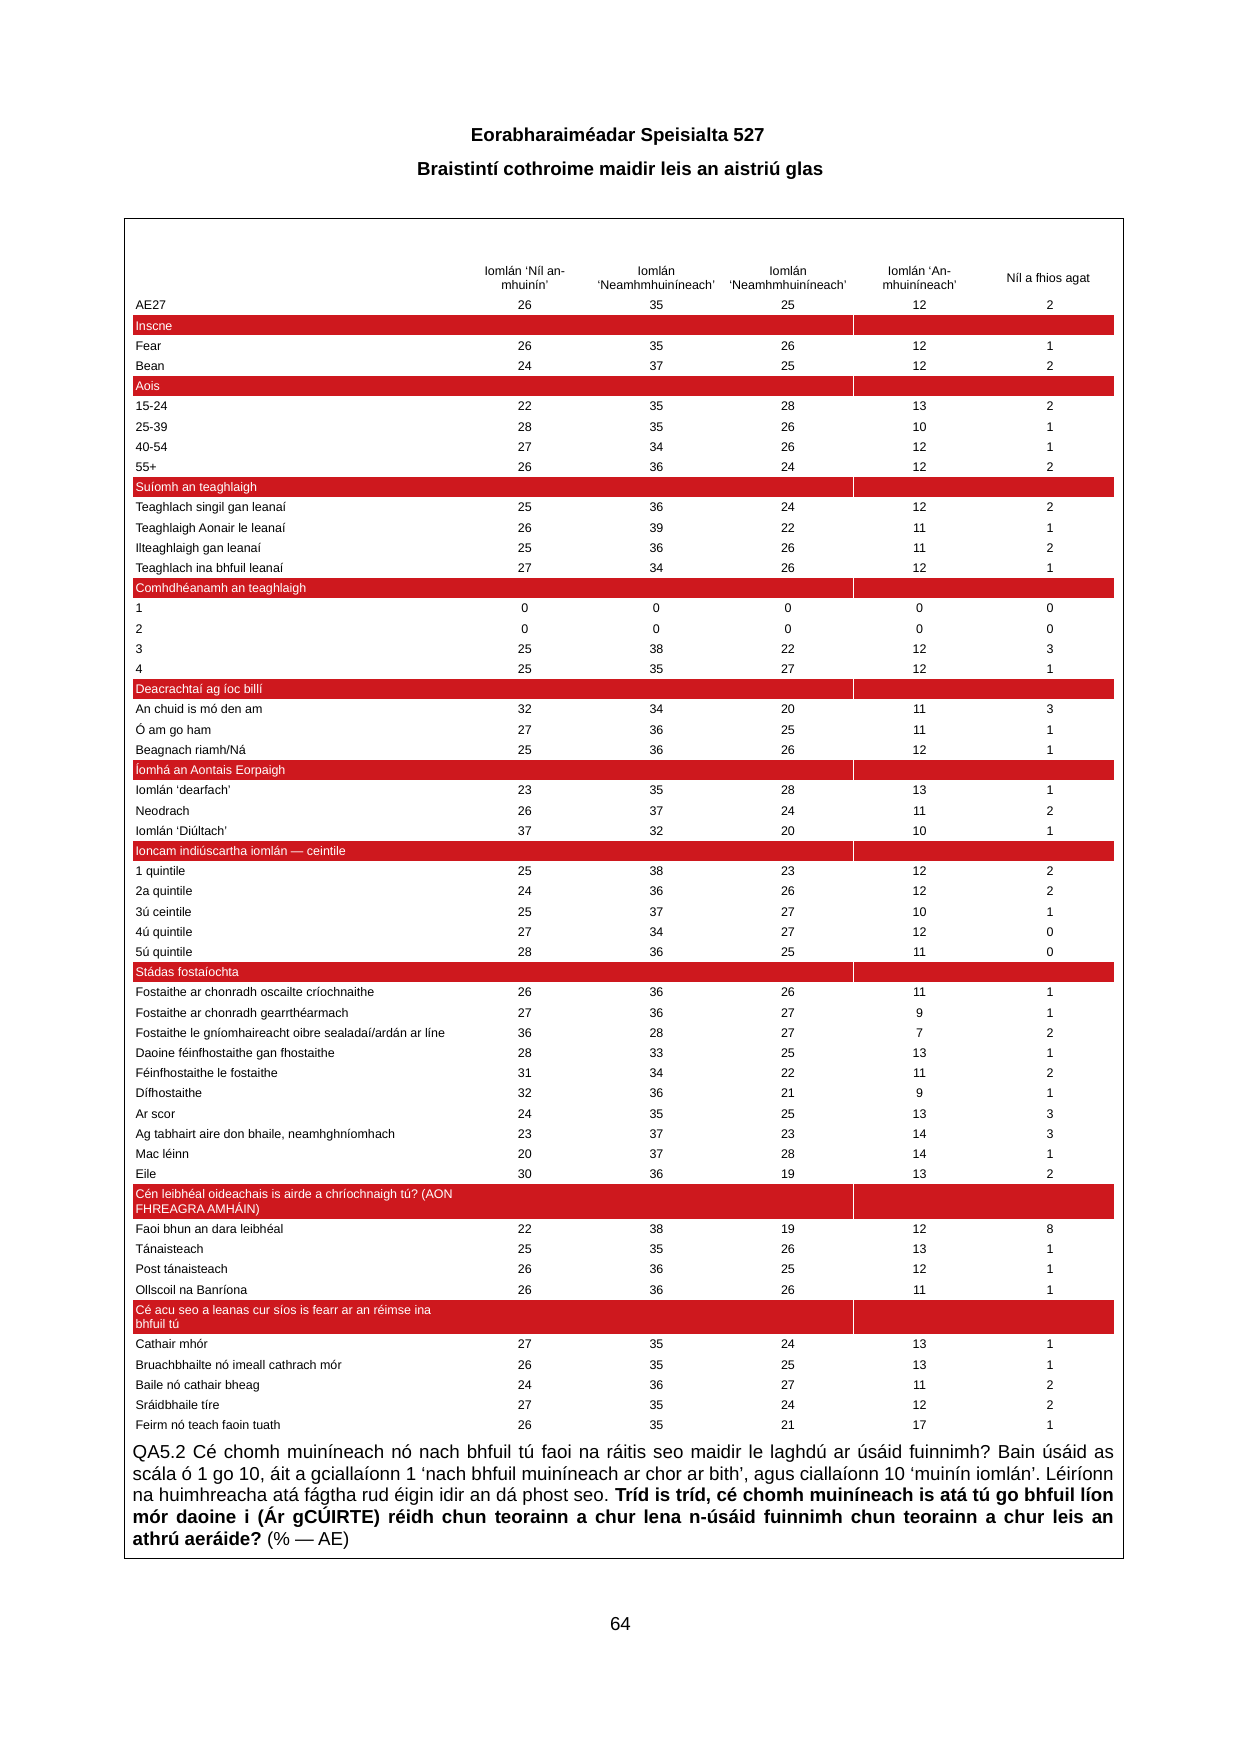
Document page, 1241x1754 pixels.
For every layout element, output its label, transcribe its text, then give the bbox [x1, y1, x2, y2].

table_cell 22 [459, 1219, 590, 1239]
table_cell 13 [854, 1164, 985, 1184]
table_cell 24 [722, 1395, 853, 1415]
table_cell [985, 962, 1114, 982]
table_cell 36 [590, 1259, 722, 1279]
table_cell 35 [590, 295, 722, 315]
table_cell 26 [722, 1279, 853, 1299]
table_cell Eile [133, 1164, 459, 1184]
table_cell 27 [722, 901, 853, 921]
table_cell 36 [590, 1164, 722, 1184]
table_cell [459, 1184, 590, 1219]
table_cell Cathair mhór [133, 1334, 459, 1354]
table_cell Deacrachtaí ag íoc billí [133, 679, 459, 699]
table_cell 22 [722, 639, 853, 659]
table_cell [854, 376, 985, 396]
table_cell 25 [459, 1239, 590, 1259]
table_cell 22 [459, 396, 590, 416]
table_cell 25 [722, 942, 853, 962]
table_cell Feirm nó teach faoin tuath [133, 1415, 459, 1435]
table_cell 2 [985, 538, 1114, 558]
table_cell 1 [985, 740, 1114, 760]
table_cell 26 [722, 538, 853, 558]
table_cell [722, 760, 853, 780]
table_cell 38 [590, 1219, 722, 1239]
table_cell [590, 315, 722, 335]
table_cell Beagnach riamh/Ná [133, 740, 459, 760]
table_cell 2 [985, 295, 1114, 315]
table_cell 2 [985, 800, 1114, 820]
table_cell 35 [590, 1415, 722, 1435]
table_cell 35 [590, 1395, 722, 1415]
table_cell 2 [985, 1395, 1114, 1415]
table_cell [722, 1184, 853, 1219]
table_cell 0 [985, 618, 1114, 638]
table_cell Féinfhostaithe le fostaithe [133, 1063, 459, 1083]
table_cell 13 [854, 1239, 985, 1259]
table_cell 36 [590, 538, 722, 558]
table_cell [459, 962, 590, 982]
table_cell 4 [133, 659, 459, 679]
table_cell 0 [854, 598, 985, 618]
table_cell 26 [722, 740, 853, 760]
table_cell 2 [985, 1164, 1114, 1184]
table_cell [854, 578, 985, 598]
table_cell Cé acu seo a leanas cur síos is fearr ar an réimse ina bhfuil tú [133, 1300, 459, 1334]
table_cell 26 [459, 295, 590, 315]
table_cell 0 [985, 942, 1114, 962]
table_cell [854, 760, 985, 780]
table_cell [722, 477, 853, 497]
table_cell 27 [459, 921, 590, 942]
table_cell Neodrach [133, 800, 459, 820]
table_cell 21 [722, 1083, 853, 1103]
table_header Iomlán ‘Neamhmhuiníneach’ [722, 260, 853, 295]
table_cell 25 [459, 497, 590, 517]
table_cell 1 [985, 335, 1114, 356]
table_cell 24 [459, 1375, 590, 1395]
table_cell 0 [459, 618, 590, 638]
table_cell 26 [459, 457, 590, 477]
table_cell Suíomh an teaghlaigh [133, 477, 459, 497]
table_cell 25 [722, 295, 853, 315]
table_cell 26 [722, 881, 853, 901]
table_cell Ó am go ham [133, 719, 459, 739]
table_cell 2 [985, 497, 1114, 517]
table_cell [854, 315, 985, 335]
table_cell [985, 477, 1114, 497]
table_cell Cén leibhéal oideachais is airde a chríochnaigh tú? (AON FHREAGRA AMHÁIN) [133, 1184, 459, 1219]
table_cell 36 [590, 982, 722, 1002]
table_cell 36 [590, 1375, 722, 1395]
table_cell 22 [722, 1063, 853, 1083]
table_cell [722, 1300, 853, 1334]
table_cell Iomlán ‘dearfach’ [133, 780, 459, 800]
table_cell [854, 679, 985, 699]
table_cell 39 [590, 517, 722, 537]
table_cell [985, 841, 1114, 861]
table_cell 2 [985, 356, 1114, 376]
table_cell 36 [590, 719, 722, 739]
table_cell Fostaithe ar chonradh oscailte críochnaithe [133, 982, 459, 1002]
table_cell [985, 760, 1114, 780]
table_cell 13 [854, 1354, 985, 1374]
table_cell 0 [985, 921, 1114, 942]
table_cell 12 [854, 1259, 985, 1279]
table_cell 35 [590, 1334, 722, 1354]
table_cell Íomhá an Aontais Eorpaigh [133, 760, 459, 780]
table_cell 34 [590, 1063, 722, 1083]
table_cell Comhdhéanamh an teaghlaigh [133, 578, 459, 598]
table_cell 35 [590, 1354, 722, 1374]
table_cell 35 [590, 1103, 722, 1123]
table_cell 25 [722, 1259, 853, 1279]
table_cell [722, 962, 853, 982]
table_cell [459, 477, 590, 497]
table_cell 27 [722, 659, 853, 679]
table_cell 23 [722, 861, 853, 881]
table_cell 13 [854, 396, 985, 416]
table_cell 2 [985, 396, 1114, 416]
table_cell Aois [133, 376, 459, 396]
table_cell 25 [722, 356, 853, 376]
table_cell 26 [459, 517, 590, 537]
table_cell 12 [854, 740, 985, 760]
table_cell 25 [722, 1354, 853, 1374]
table_cell 35 [590, 659, 722, 679]
table_cell 36 [590, 1083, 722, 1103]
table_cell Fostaithe le gníomhaireacht oibre sealadaí/ardán ar líne [133, 1023, 459, 1043]
table_cell 23 [459, 1124, 590, 1144]
table_cell 36 [590, 942, 722, 962]
table_cell 3 [985, 1124, 1114, 1144]
table_cell 28 [459, 1043, 590, 1063]
table_cell 27 [459, 1334, 590, 1354]
table_cell 36 [590, 740, 722, 760]
table_cell 12 [854, 881, 985, 901]
table_cell Ollscoil na Banríona [133, 1279, 459, 1299]
table_cell 12 [854, 497, 985, 517]
table_cell [590, 1184, 722, 1219]
table_cell 4ú quintile [133, 921, 459, 942]
table_cell An chuid is mó den am [133, 699, 459, 719]
table_cell 3 [985, 699, 1114, 719]
table_cell 11 [854, 942, 985, 962]
table_cell 34 [590, 436, 722, 457]
table_cell [590, 477, 722, 497]
table_cell 28 [722, 1144, 853, 1164]
table_cell 28 [722, 396, 853, 416]
table_cell 1 [985, 1239, 1114, 1259]
table_cell [854, 962, 985, 982]
table_header Níl a fhios agat [985, 260, 1114, 295]
table_cell Bean [133, 356, 459, 376]
table_cell [590, 760, 722, 780]
table_cell 13 [854, 1334, 985, 1354]
table_cell 1 quintile [133, 861, 459, 881]
table_cell [590, 1300, 722, 1334]
table_cell 23 [722, 1124, 853, 1144]
table_cell 12 [854, 861, 985, 881]
table_cell 0 [590, 598, 722, 618]
table_cell Post tánaisteach [133, 1259, 459, 1279]
table_cell Teaghlach ina bhfuil leanaí [133, 558, 459, 578]
table_cell Fostaithe ar chonradh gearrthéarmach [133, 1002, 459, 1022]
table_cell 37 [590, 800, 722, 820]
table_cell 37 [590, 356, 722, 376]
table_cell 25 [459, 861, 590, 881]
text QA5.2 Cé chomh muiníneach nó nach bhfuil tú faoi na ráitis seo maidir le laghdú ar úsáid fuinnimh? Bain úsáid as scála ó 1 go 10, áit a gciallaíonn 1 ‘nach bhfuil muiníneach ar chor ar bith’, agus ciallaíonn 10 ‘muinín iomlán’. Léiríonn na huimhreacha atá fágtha rud éigin idir an dá phost seo. Tríd is tríd, cé chomh muiníneach is atá tú go bhfuil líon mór daoine i (Ár gCÚIRTE) réidh chun teorainn a chur lena n-úsáid fuinnimh chun teorainn a chur leis an athrú aeráide? (% — AE) [132, 1441, 1114, 1549]
table_cell 25-39 [133, 416, 459, 436]
table_cell 1 [985, 1083, 1114, 1103]
table_cell 35 [590, 396, 722, 416]
table_cell 26 [459, 1259, 590, 1279]
table_cell 25 [459, 538, 590, 558]
table_cell 37 [590, 1144, 722, 1164]
table_cell 0 [722, 598, 853, 618]
table_cell Teaghlaigh Aonair le leanaí [133, 517, 459, 537]
table_cell 26 [459, 800, 590, 820]
table_cell 14 [854, 1144, 985, 1164]
table_cell 1 [985, 517, 1114, 537]
table_cell 28 [459, 416, 590, 436]
table_cell 1 [985, 820, 1114, 841]
table_cell 1 [985, 780, 1114, 800]
table_cell 19 [722, 1219, 853, 1239]
table_cell 33 [590, 1043, 722, 1063]
table_cell Dífhostaithe [133, 1083, 459, 1103]
table_cell 27 [722, 1002, 853, 1022]
table_cell 26 [722, 335, 853, 356]
table_cell [459, 376, 590, 396]
table_cell 27 [459, 558, 590, 578]
table_cell 1 [985, 1259, 1114, 1279]
table_cell 36 [459, 1023, 590, 1043]
table_cell 25 [459, 901, 590, 921]
table_cell 12 [854, 457, 985, 477]
table_cell 14 [854, 1124, 985, 1144]
table_cell 27 [722, 1375, 853, 1395]
table_cell 13 [854, 1043, 985, 1063]
table_header [133, 260, 459, 295]
table_cell [985, 578, 1114, 598]
table_cell 26 [722, 558, 853, 578]
table_cell Iomlán ‘Diúltach’ [133, 820, 459, 841]
table_cell 19 [722, 1164, 853, 1184]
table_cell 40-54 [133, 436, 459, 457]
table_cell Ioncam indiúscartha iomlán — ceintile [133, 841, 459, 861]
table_cell 11 [854, 982, 985, 1002]
table_cell 37 [590, 901, 722, 921]
table_cell 24 [722, 457, 853, 477]
table_cell 0 [985, 598, 1114, 618]
table_cell 2 [985, 1063, 1114, 1083]
table_cell 12 [854, 1219, 985, 1239]
table_cell [985, 1300, 1114, 1334]
table_cell 12 [854, 659, 985, 679]
table_cell 24 [722, 497, 853, 517]
table_cell 25 [722, 1043, 853, 1063]
table_cell [590, 841, 722, 861]
table_cell [590, 962, 722, 982]
table_cell 24 [722, 1334, 853, 1354]
table_cell 2 [985, 881, 1114, 901]
table_cell [722, 578, 853, 598]
table_cell [590, 578, 722, 598]
table_cell 2 [985, 861, 1114, 881]
table_cell 12 [854, 436, 985, 457]
table_cell 26 [459, 1415, 590, 1435]
table_cell [459, 578, 590, 598]
table_cell 3 [985, 639, 1114, 659]
table_cell 26 [722, 1239, 853, 1259]
table_cell 32 [459, 1083, 590, 1103]
table_cell 15-24 [133, 396, 459, 416]
table_cell 20 [722, 820, 853, 841]
table_header Iomlán ‘An-mhuiníneach’ [854, 260, 985, 295]
table_cell 0 [590, 618, 722, 638]
table_cell [590, 679, 722, 699]
table_cell Faoi bhun an dara leibhéal [133, 1219, 459, 1239]
table_cell [985, 315, 1114, 335]
table_cell 21 [722, 1415, 853, 1435]
table_cell 1 [985, 1334, 1114, 1354]
table_cell 1 [133, 598, 459, 618]
table_cell 10 [854, 901, 985, 921]
table_cell Stádas fostaíochta [133, 962, 459, 982]
table_cell 36 [590, 497, 722, 517]
table_cell 25 [459, 639, 590, 659]
table_cell [459, 1300, 590, 1334]
table_cell 1 [985, 558, 1114, 578]
table_cell 23 [459, 780, 590, 800]
table_cell 1 [985, 436, 1114, 457]
table_cell [722, 679, 853, 699]
table_cell 34 [590, 699, 722, 719]
table_cell 13 [854, 1103, 985, 1123]
table_header Iomlán ‘Neamhmhuiníneach’ [590, 260, 722, 295]
table_cell 22 [722, 517, 853, 537]
table_cell 0 [722, 618, 853, 638]
table_cell 3 [985, 1103, 1114, 1123]
table_cell 12 [854, 335, 985, 356]
table_cell 11 [854, 699, 985, 719]
table_cell 25 [722, 719, 853, 739]
table_cell 1 [985, 659, 1114, 679]
table_cell 36 [590, 881, 722, 901]
table_cell 27 [722, 1023, 853, 1043]
table_cell 38 [590, 861, 722, 881]
table_cell 36 [590, 457, 722, 477]
table_cell Fear [133, 335, 459, 356]
table_cell [459, 315, 590, 335]
table_cell Inscne [133, 315, 459, 335]
table_cell 1 [985, 1002, 1114, 1022]
table_cell [459, 760, 590, 780]
table_cell Bruachbhailte nó imeall cathrach mór [133, 1354, 459, 1374]
table_cell 36 [590, 1279, 722, 1299]
table_cell 26 [459, 1279, 590, 1299]
table_cell 25 [459, 659, 590, 679]
table_cell Sráidbhaile tíre [133, 1395, 459, 1415]
table_cell 55+ [133, 457, 459, 477]
table_cell 13 [854, 780, 985, 800]
table_cell 2 [985, 457, 1114, 477]
table_cell AE27 [133, 295, 459, 315]
table_cell 1 [985, 1279, 1114, 1299]
table_cell 26 [722, 982, 853, 1002]
table_cell 31 [459, 1063, 590, 1083]
table_cell 12 [854, 558, 985, 578]
table_cell 5ú quintile [133, 942, 459, 962]
table_cell 34 [590, 921, 722, 942]
table_cell 28 [590, 1023, 722, 1043]
table_cell 24 [459, 1103, 590, 1123]
table_cell 24 [722, 800, 853, 820]
table_cell Ar scor [133, 1103, 459, 1123]
table_cell 1 [985, 416, 1114, 436]
table_cell 0 [459, 598, 590, 618]
table_cell 34 [590, 558, 722, 578]
table_cell 3ú ceintile [133, 901, 459, 921]
table_cell [854, 841, 985, 861]
table_cell 1 [985, 901, 1114, 921]
table_cell 7 [854, 1023, 985, 1043]
table_cell 37 [590, 1124, 722, 1144]
table_cell 26 [459, 335, 590, 356]
table_cell 26 [459, 1354, 590, 1374]
table_cell [985, 376, 1114, 396]
table_cell 26 [722, 416, 853, 436]
table_cell 35 [590, 780, 722, 800]
table_cell [459, 679, 590, 699]
table_cell 0 [854, 618, 985, 638]
table_cell Daoine féinfhostaithe gan fhostaithe [133, 1043, 459, 1063]
table_cell 35 [590, 1239, 722, 1259]
table_cell [722, 376, 853, 396]
table_cell 10 [854, 416, 985, 436]
table_cell [459, 841, 590, 861]
table_cell Ilteaghlaigh gan leanaí [133, 538, 459, 558]
table_header Iomlán ‘Níl an-mhuinín’ [459, 260, 590, 295]
table_cell 28 [459, 942, 590, 962]
table_cell 11 [854, 800, 985, 820]
table_cell 25 [722, 1103, 853, 1123]
table_cell [985, 679, 1114, 699]
table_cell [854, 1300, 985, 1334]
table_cell Baile nó cathair bheag [133, 1375, 459, 1395]
table_cell 1 [985, 1354, 1114, 1374]
table_cell [722, 841, 853, 861]
table_cell Tánaisteach [133, 1239, 459, 1259]
table_cell 20 [459, 1144, 590, 1164]
table_cell 12 [854, 639, 985, 659]
table_cell 11 [854, 1375, 985, 1395]
table_cell [722, 315, 853, 335]
table_cell Ag tabhairt aire don bhaile, neamhghníomhach [133, 1124, 459, 1144]
table_cell 1 [985, 719, 1114, 739]
table_cell 8 [985, 1219, 1114, 1239]
table_cell 11 [854, 1279, 985, 1299]
table_cell Teaghlach singil gan leanaí [133, 497, 459, 517]
table_cell Mac léinn [133, 1144, 459, 1164]
table_cell 2 [985, 1375, 1114, 1395]
table_cell 10 [854, 820, 985, 841]
table_cell 37 [459, 820, 590, 841]
table_cell 2a quintile [133, 881, 459, 901]
table_cell 11 [854, 538, 985, 558]
table_cell 32 [590, 820, 722, 841]
table_cell 3 [133, 639, 459, 659]
table_cell 38 [590, 639, 722, 659]
table_cell 1 [985, 982, 1114, 1002]
table_cell 24 [459, 356, 590, 376]
table_cell 30 [459, 1164, 590, 1184]
table_cell 26 [459, 982, 590, 1002]
table_cell 9 [854, 1002, 985, 1022]
table_cell 27 [459, 719, 590, 739]
table_cell 32 [459, 699, 590, 719]
table_cell 12 [854, 356, 985, 376]
table_cell 1 [985, 1144, 1114, 1164]
table_cell [985, 1184, 1114, 1219]
table_cell 2 [133, 618, 459, 638]
table_cell 11 [854, 1063, 985, 1083]
table_cell 12 [854, 921, 985, 942]
table_cell 28 [722, 780, 853, 800]
table_cell 27 [459, 1002, 590, 1022]
table_cell [854, 1184, 985, 1219]
table_cell 25 [459, 740, 590, 760]
table_cell 1 [985, 1415, 1114, 1435]
table_cell 35 [590, 416, 722, 436]
table_cell 12 [854, 295, 985, 315]
table_cell 26 [722, 436, 853, 457]
table_cell 20 [722, 699, 853, 719]
table_cell 2 [985, 1023, 1114, 1043]
table_cell 27 [459, 1395, 590, 1415]
table_cell 9 [854, 1083, 985, 1103]
table_cell [590, 376, 722, 396]
table_cell 11 [854, 719, 985, 739]
table_cell 27 [722, 921, 853, 942]
table_cell 35 [590, 335, 722, 356]
table_cell 36 [590, 1002, 722, 1022]
table_cell 17 [854, 1415, 985, 1435]
table_cell [854, 477, 985, 497]
table_cell 12 [854, 1395, 985, 1415]
table_cell 11 [854, 517, 985, 537]
table_cell 27 [459, 436, 590, 457]
table_cell 1 [985, 1043, 1114, 1063]
table_cell 24 [459, 881, 590, 901]
